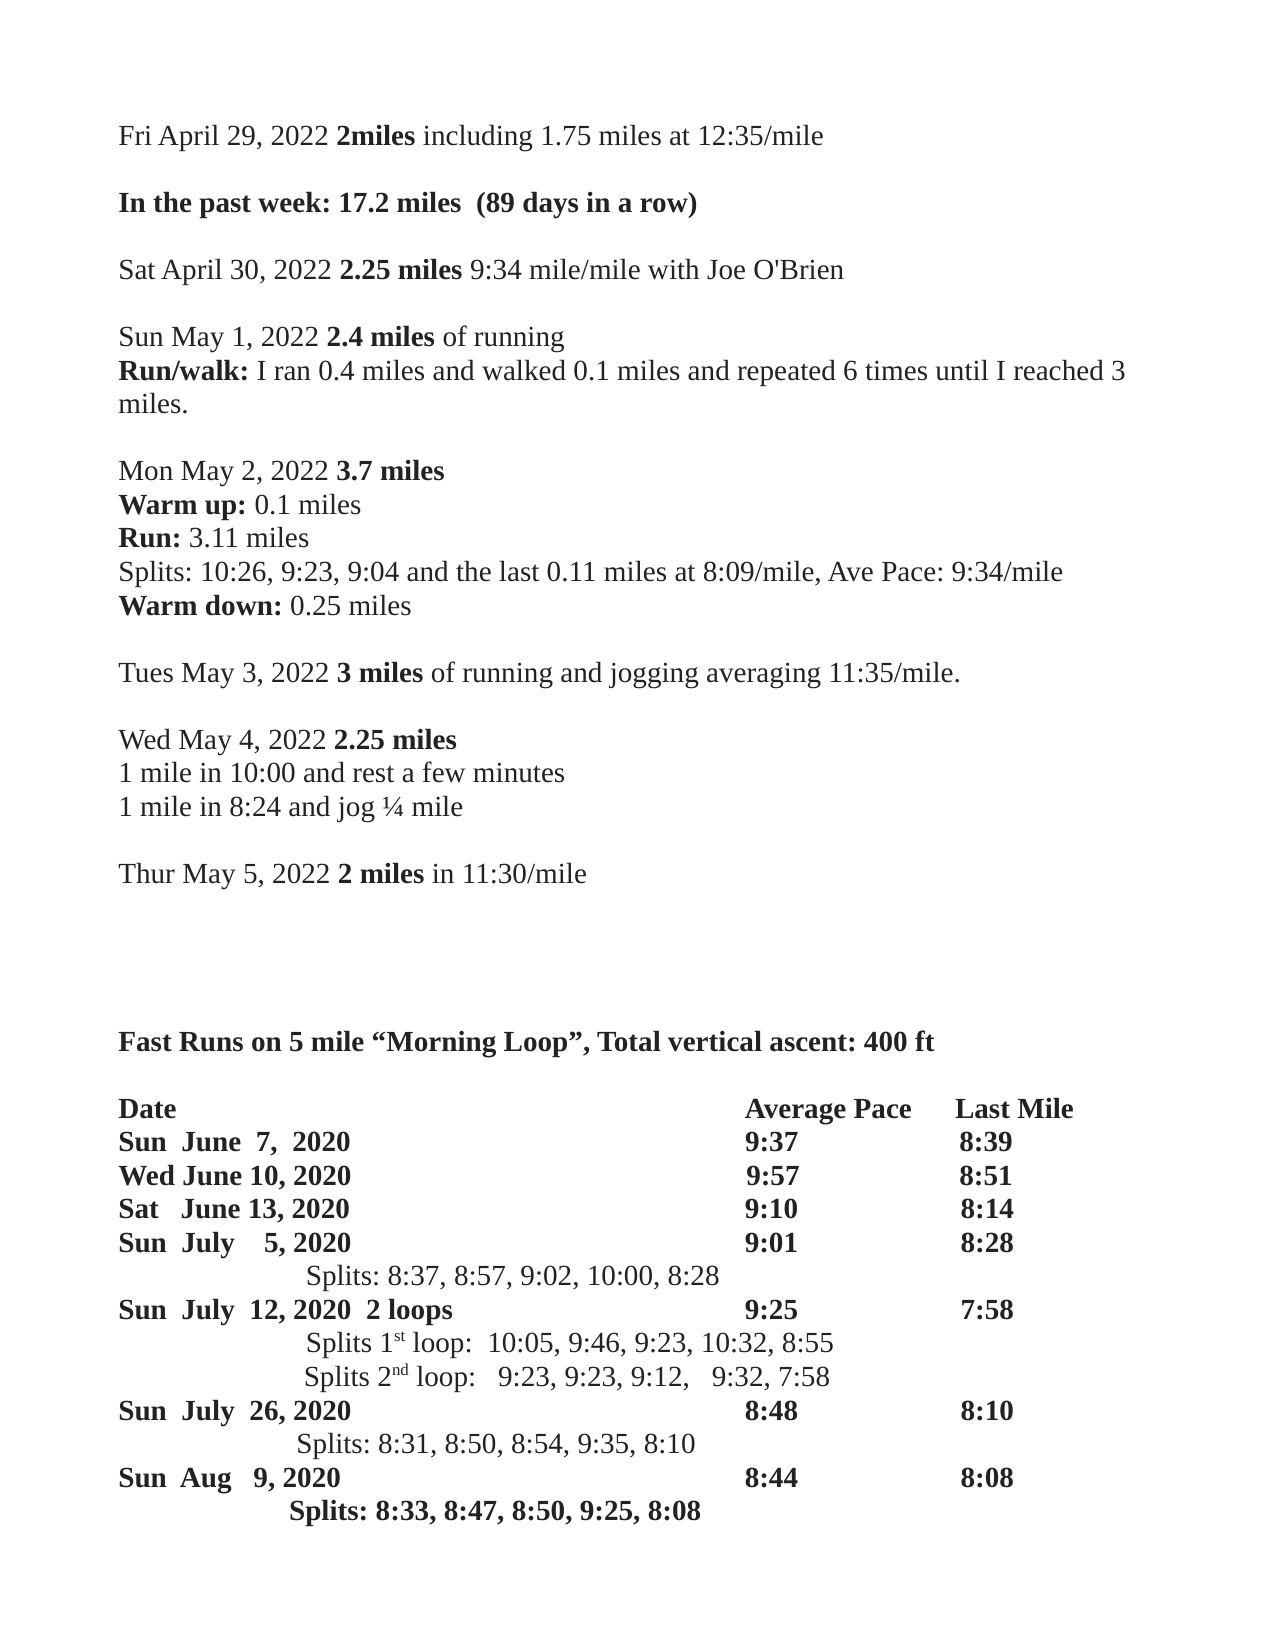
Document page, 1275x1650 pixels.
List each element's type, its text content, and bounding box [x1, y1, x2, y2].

text Fri April 29, 2022 2miles including 1.75 miles at 12:35/mile [118, 118, 1161, 152]
text Fast Runs on 5 mile “Morning Loop”, Total vertical ascent: 400 ft [118, 1024, 1161, 1057]
text 1 mile in 10:00 and rest a few minutes [118, 755, 1161, 789]
text Splits: 10:26, 9:23, 9:04 and the last 0.11 miles at 8:09/mile, Ave Pace: 9:34/mile [118, 554, 1161, 588]
text Run/walk: I ran 0.4 miles and walked 0.1 miles and repeated 6 times until I reached 3 miles. [118, 353, 1161, 420]
text Run: 3.11 miles [118, 521, 1161, 554]
text Date Average Pace Last Mile [118, 1091, 1161, 1124]
text Sun May 1, 2022 2.4 miles of running [118, 319, 1161, 353]
text Wed May 4, 2022 2.25 miles [118, 722, 1161, 755]
text Wed June 10, 2020 9:57 8:51 [118, 1158, 1161, 1191]
text Mon May 2, 2022 3.7 miles [118, 453, 1161, 487]
text Splits 2nd loop: 9:23, 9:23, 9:12, 9:32, 7:58 [118, 1359, 1161, 1393]
text Warm down: 0.25 miles [118, 588, 1161, 621]
text Sat April 30, 2022 2.25 miles 9:34 mile/mile with Joe O'Brien [118, 252, 1161, 286]
text Tues May 3, 2022 3 miles of running and jogging averaging 11:35/mile. [118, 655, 1161, 688]
text Warm up: 0.1 miles [118, 487, 1161, 521]
text Sun Aug 9, 2020 8:44 8:08 Splits: 8:33, 8:47, 8:50, 9:25, 8:08 [118, 1460, 1161, 1527]
text Sat June 13, 2020 9:10 8:14 Sun July 5, 2020 9:01 8:28 Splits: 8:37, 8:57, 9:02, 10:00, 8:28 Sun July 12, 2020 2 loops 9:25 7:58 Splits 1st loop: 10:05, 9:46, 9:23, 10:32, 8:55 [118, 1191, 1161, 1359]
text Sun June 7, 2020 9:37 8:39 [118, 1124, 1161, 1158]
text Thur May 5, 2022 2 miles in 11:30/mile [118, 856, 1161, 889]
text Sun July 26, 2020 8:48 8:10 Splits: 8:31, 8:50, 8:54, 9:35, 8:10 [118, 1393, 1161, 1460]
text In the past week: 17.2 miles (89 days in a row) [118, 185, 1161, 219]
text 1 mile in 8:24 and jog ¼ mile [118, 789, 1161, 822]
